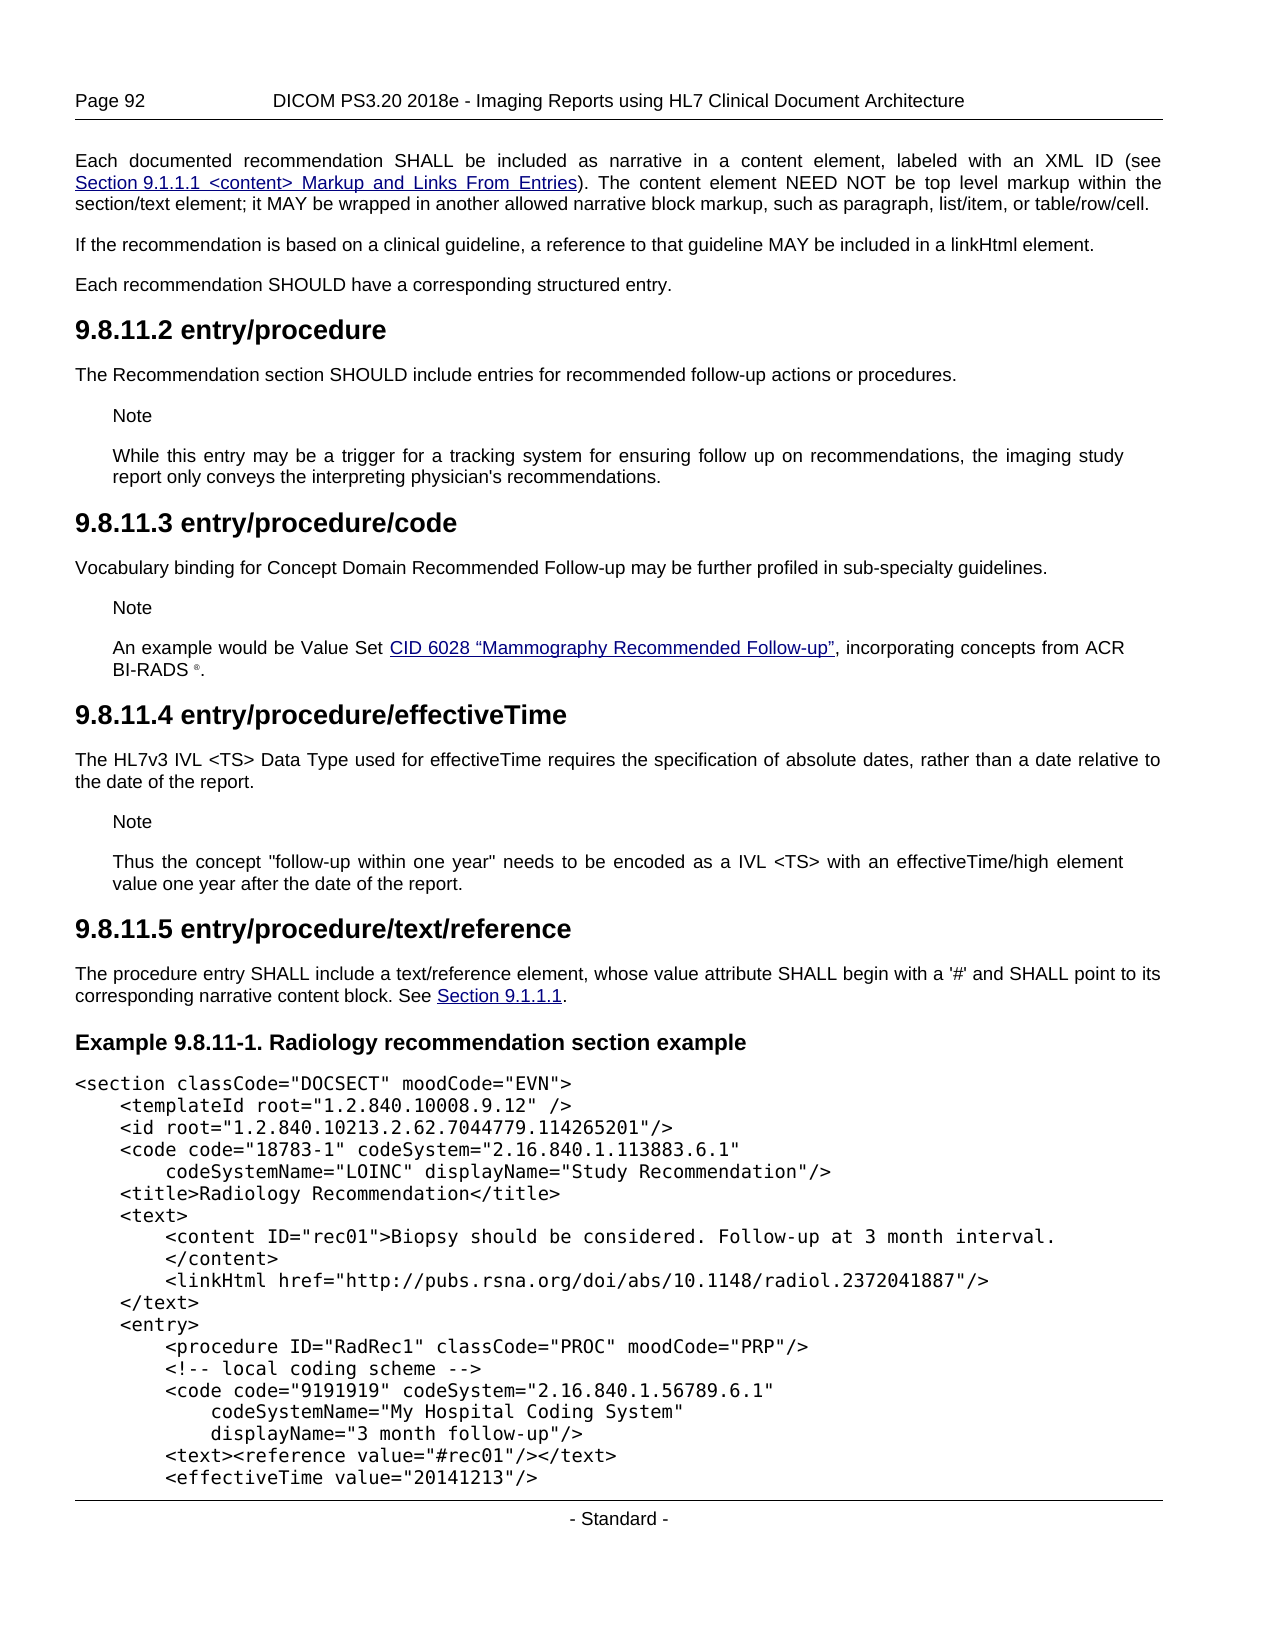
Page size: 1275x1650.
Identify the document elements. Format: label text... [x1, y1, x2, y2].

text <section classCode="DOCSECT" moodCode="EVN"> <templateId root="1.2.840.10008.9.12" /> <id root="1.2.840.10213.2.62.7044779.114265201"/> <code code="18783-1" codeSystem="2.16.840.1.113883.6.1" codeSystemName="LOINC" displayName="Study Recommendation"/> <title>Radiology Recommendation</title> <text> <content ID="rec01">Biopsy should be considered. Follow-up at 3 month interval. </content> <linkHtml href="http://pubs.rsna.org/doi/abs/10.1148/radiol.2372041887"/> </text> <entry> <procedure ID="RadRec1" classCode="PROC" moodCode="PRP"/> <!-- local coding scheme --> <code code="9191919" codeSystem="2.16.840.1.56789.6.1" codeSystemName="My Hospital Coding System" displayName="3 month follow-up"/> <text><reference value="#rec01"/></text> <effectiveTime value="20141213"/> [75, 1073, 1162, 1489]
text While this entry may be a trigger for a tracking system for ensuring follow up on recommendations, the imaging study report only conveys the interpreting physician's recommendations. [112, 445, 1125, 488]
text The Recommendation section SHOULD include entries for recommended follow-up actions or procedures. [75, 364, 1162, 386]
text Vocabulary binding for Concept Domain Recommended Follow-up may be further profiled in sub-specialty guidelines. [75, 557, 1162, 578]
text An example would be Value Set CID 6028 “Mammography Recommended Follow-up”, incorporating concepts from ACR BI-RADS ®. [112, 637, 1125, 680]
text Example 9.8.11-1. Radiology recommendation section example [75, 1029, 1162, 1054]
text If the recommendation is based on a clinical guideline, a reference to that guideline MAY be included in a linkHtml element. [75, 233, 1162, 255]
text 9.8.11.5 entry/procedure/text/reference [75, 913, 1162, 944]
text 9.8.11.4 entry/procedure/effectiveTime [75, 699, 1162, 730]
text Note [112, 404, 1125, 426]
text 9.8.11.3 entry/procedure/code [75, 507, 1162, 538]
text 9.8.11.2 entry/procedure [75, 314, 1162, 345]
text Thus the concept "follow-up within one year" needs to be encoded as a IVL <TS> with an effectiveTime/high element value one year after the date of the report. [112, 851, 1125, 894]
text Note [112, 597, 1125, 618]
text Each recommendation SHOULD have a corresponding structured entry. [75, 274, 1162, 295]
text Note [112, 811, 1125, 832]
text The procedure entry SHALL include a text/reference element, whose value attribute SHALL begin with a '#' and SHALL point to its corresponding narrative content block. See Section 9.1.1.1. [75, 963, 1162, 1006]
text Each documented recommendation SHALL be included as narrative in a content element, labeled with an XML ID (see Section 9.1.1.1 <content> Markup and Links From Entries). The content element NEED NOT be top level markup within the section/text element; it MAY be wrapped in another allowed narrative block markup, such as paragraph, list/item, or table/row/cell. [75, 150, 1162, 215]
text The HL7v3 IVL <TS> Data Type used for effectiveTime requires the specification of absolute dates, rather than a date relative to the date of the report. [75, 749, 1162, 792]
